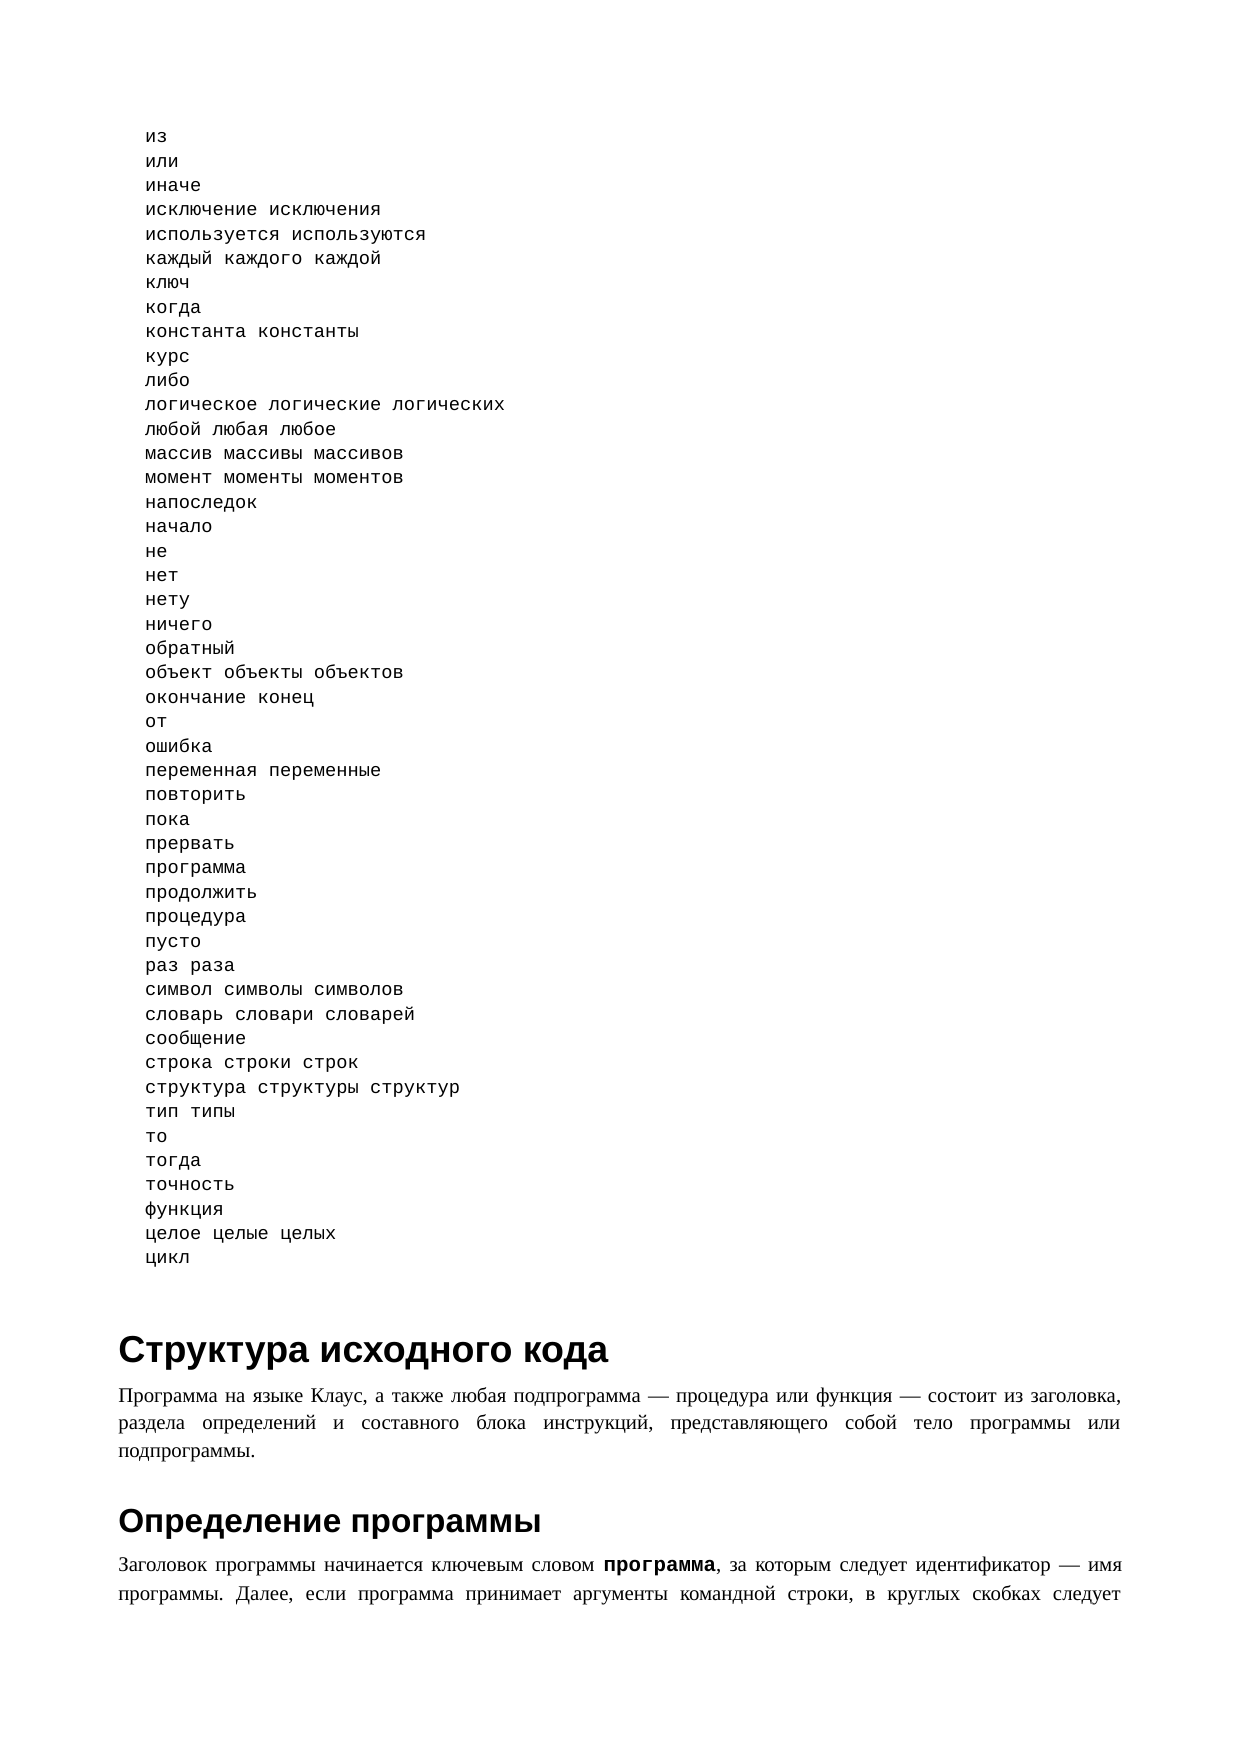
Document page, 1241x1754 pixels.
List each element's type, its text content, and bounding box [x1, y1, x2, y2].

text цикл [136, 1239, 1104, 1278]
text когда [136, 289, 1104, 313]
text начало [136, 508, 1104, 532]
text используется используются [136, 216, 1104, 240]
text от [136, 703, 1104, 727]
text ключ [136, 264, 1104, 289]
text либо [136, 362, 1104, 386]
text повторить [136, 776, 1104, 801]
text точность [136, 1166, 1104, 1191]
text пусто [136, 922, 1104, 947]
text окончание конец [136, 679, 1104, 703]
text сообщение [136, 1020, 1104, 1044]
text Программа на языке Клаус, а также любая подпрограмма — процедура или функция — состоит из заголовка, раздела определений и составного блока инструкций, представляющего собой тело программы или подпрограммы. [118, 1383, 1122, 1462]
text то [136, 1117, 1104, 1142]
text ничего [136, 606, 1104, 630]
text переменная переменные [136, 752, 1104, 776]
subtitle Структура исходного кода [118, 1327, 1122, 1370]
text напоследок [136, 484, 1104, 508]
subtitle Определение программы [118, 1501, 1122, 1539]
text функция [136, 1191, 1104, 1215]
text из [136, 118, 1104, 142]
text структура структуры структур [136, 1069, 1104, 1093]
text строка строки строк [136, 1044, 1104, 1069]
text тогда [136, 1142, 1104, 1166]
text целое целые целых [136, 1215, 1104, 1239]
text продолжить [136, 874, 1104, 898]
text ошибка [136, 727, 1104, 752]
text нет [136, 557, 1104, 581]
text логическое логические логических [136, 386, 1104, 411]
text объект объекты объектов [136, 654, 1104, 679]
text массив массивы массивов [136, 435, 1104, 459]
text константа константы [136, 313, 1104, 337]
text курс [136, 337, 1104, 362]
text пока [136, 801, 1104, 825]
text словарь словари словарей [136, 996, 1104, 1020]
text или [136, 142, 1104, 167]
text программа [136, 849, 1104, 874]
text нету [136, 581, 1104, 606]
text момент моменты моментов [136, 459, 1104, 484]
text прервать [136, 825, 1104, 849]
text обратный [136, 630, 1104, 654]
text Заголовок программы начинается ключевым словом программа, за которым следует идентификатор — имя программы. Далее, если программа принимает аргументы командной строки, в круглых скобках следует [118, 1552, 1122, 1605]
text любой любая любое [136, 411, 1104, 435]
text иначе [136, 167, 1104, 191]
text раз раза [136, 947, 1104, 971]
text тип типы [136, 1093, 1104, 1117]
text каждый каждого каждой [136, 240, 1104, 264]
text символ символы символов [136, 971, 1104, 996]
text процедура [136, 898, 1104, 922]
text не [136, 532, 1104, 557]
text исключение исключения [136, 191, 1104, 216]
